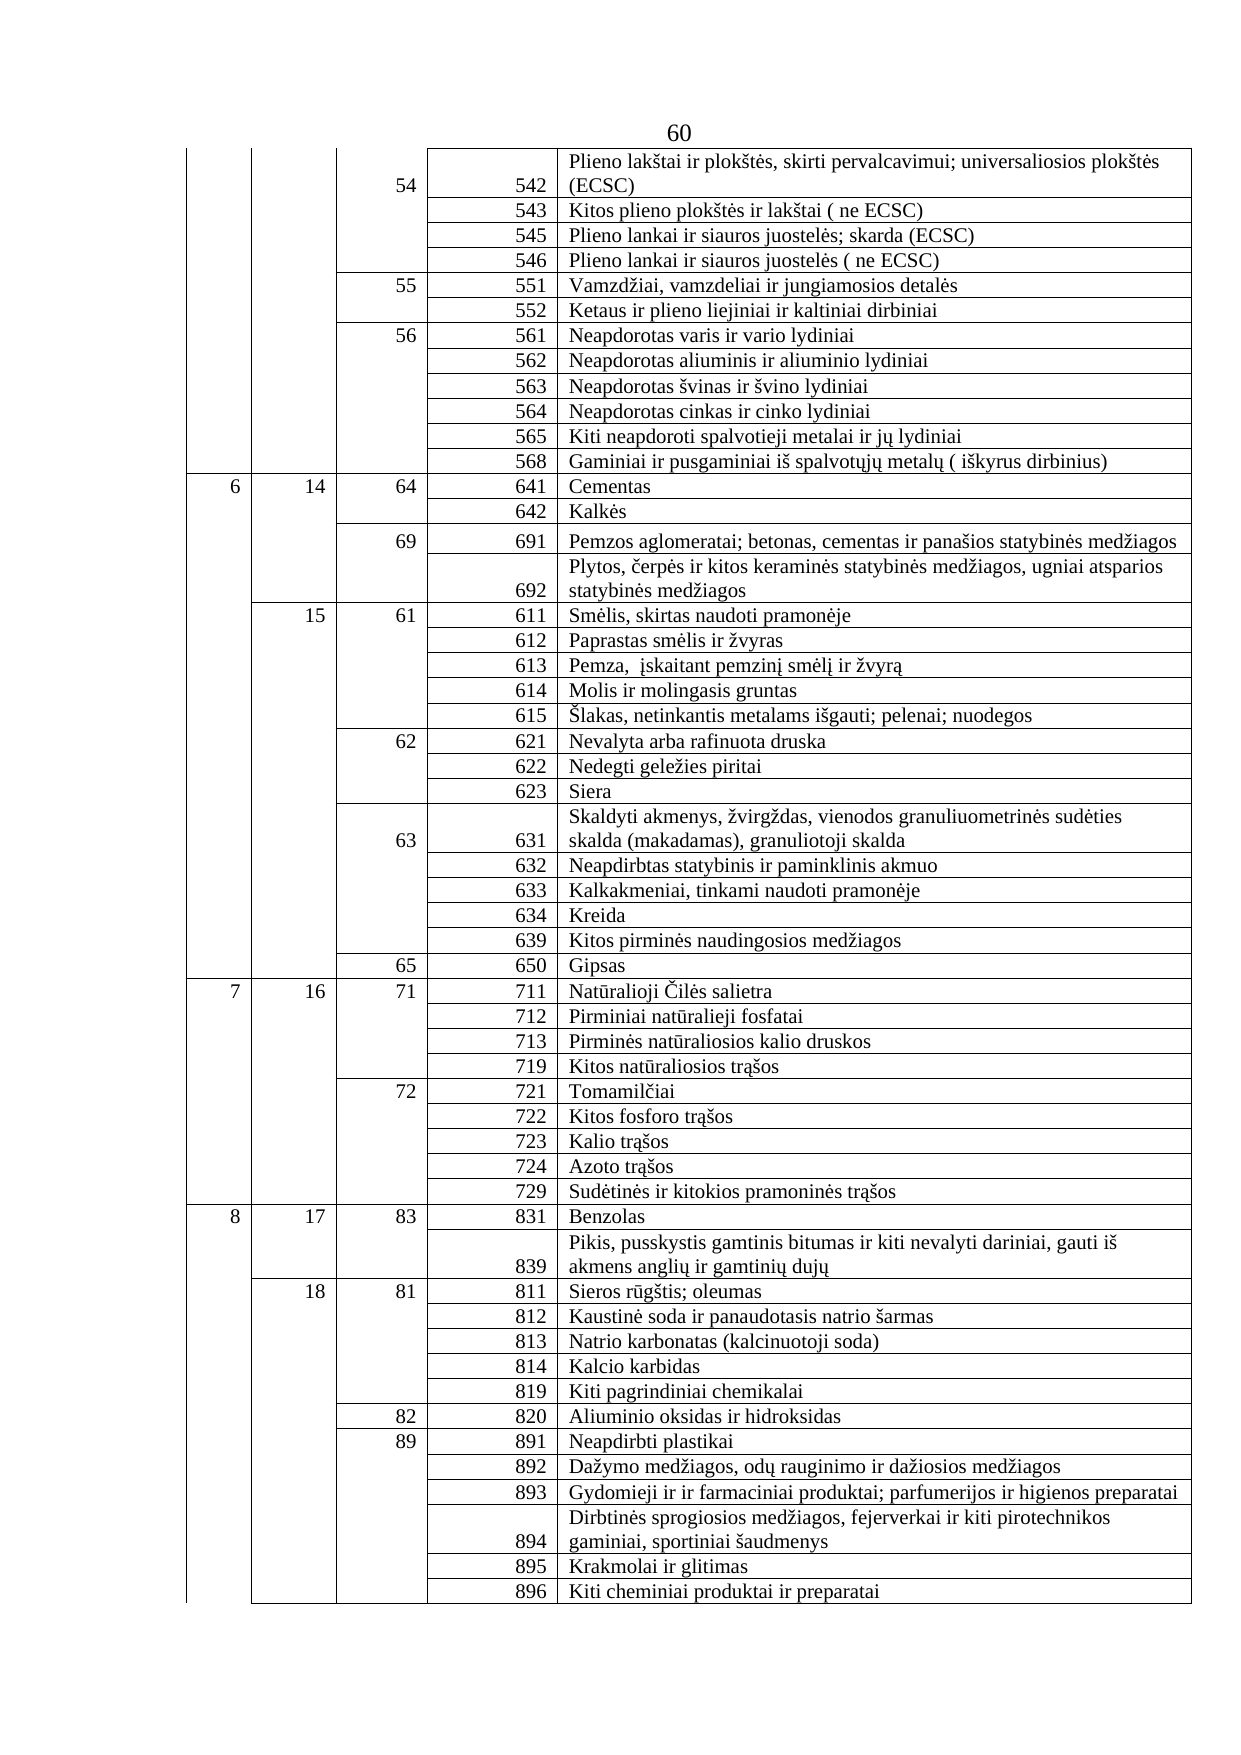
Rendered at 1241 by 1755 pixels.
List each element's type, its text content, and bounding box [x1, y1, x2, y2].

table_cell 621 [428, 729, 557, 753]
table_cell 545 [428, 223, 557, 247]
table_cell [187, 1053, 251, 1078]
table_cell 546 [428, 248, 557, 272]
table_cell [252, 553, 336, 602]
table_cell [337, 1103, 427, 1128]
table_cell [252, 1303, 336, 1328]
table_cell [252, 1028, 336, 1053]
table_cell [252, 1578, 336, 1603]
table_cell [337, 1578, 427, 1603]
table_cell [252, 1428, 336, 1453]
table_cell [187, 553, 251, 602]
table_cell [187, 753, 251, 778]
table_cell Benzolas [558, 1205, 1191, 1228]
table_cell 64 [337, 474, 427, 498]
table_cell Kalkakmeniai, tinkami naudoti pramonėje [558, 878, 1191, 902]
table_cell Gaminiai ir pusgaminiai iš spalvotųjų metalų ( iškyrus dirbinius) [558, 449, 1191, 473]
table_cell 839 [428, 1230, 557, 1278]
table_cell [252, 1378, 336, 1403]
table_cell [187, 322, 251, 347]
table_cell Krakmolai ir glitimas [558, 1554, 1191, 1578]
table_cell 543 [428, 198, 557, 222]
table_cell [252, 627, 336, 652]
table_cell Šlakas, netinkantis metalams išgauti; pelenai; nuodegos [558, 704, 1191, 727]
table_cell [337, 247, 427, 272]
table_cell Gydomieji ir ir farmaciniai produktai; parfumerijos ir higienos preparatai [558, 1480, 1191, 1504]
table_cell [337, 902, 427, 927]
table_cell [252, 1078, 336, 1103]
table_cell 542 [428, 149, 557, 197]
table_cell Dirbtinės sprogiosios medžiagos, fejerverkai ir kiti pirotechnikos gaminiai, sportiniai šaudmenys [558, 1505, 1191, 1553]
table_cell [187, 498, 251, 523]
table_cell [187, 247, 251, 272]
table_cell [337, 1178, 427, 1203]
table_cell Plieno lakštai ir plokštės, skirti pervalcavimui; universaliosios plokštės (ECSC) [558, 149, 1191, 197]
table_cell Gipsas [558, 954, 1191, 977]
table_cell 615 [428, 704, 557, 727]
table_cell Cementas [558, 474, 1191, 498]
table_cell 713 [428, 1029, 557, 1053]
table_cell 811 [428, 1279, 557, 1303]
table_cell 89 [337, 1429, 427, 1453]
table_cell [252, 1103, 336, 1128]
table_cell [187, 1028, 251, 1053]
table_cell Kalkės [558, 499, 1191, 523]
table_cell [187, 1128, 251, 1153]
table_cell 82 [337, 1404, 427, 1428]
table_cell [252, 1454, 336, 1478]
table_cell [252, 1229, 336, 1278]
table_cell [337, 1303, 427, 1328]
table_cell [252, 297, 336, 322]
table_cell [187, 1078, 251, 1103]
table_cell [252, 902, 336, 927]
table_cell 820 [428, 1404, 557, 1428]
table_cell Kitos fosforo trąšos [558, 1104, 1191, 1128]
table_cell [252, 322, 336, 347]
table_cell [337, 448, 427, 473]
table_cell Kitos plieno plokštės ir lakštai ( ne ECSC) [558, 198, 1191, 222]
table_cell [187, 1504, 251, 1553]
table_cell Azoto trąšos [558, 1154, 1191, 1178]
table_cell [187, 148, 251, 197]
table_cell [187, 1353, 251, 1378]
table_cell [187, 1229, 251, 1278]
table_cell 56 [337, 323, 427, 347]
table_cell Sieros rūgštis; oleumas [558, 1279, 1191, 1303]
table_cell [337, 1128, 427, 1153]
table_cell [187, 1178, 251, 1203]
table_cell [252, 677, 336, 702]
table_cell Siera [558, 779, 1191, 803]
table_cell [337, 1003, 427, 1028]
table_cell 7 [187, 979, 251, 1003]
table_cell 17 [252, 1205, 336, 1228]
table_cell [252, 778, 336, 803]
table_cell [252, 523, 336, 553]
table_cell 831 [428, 1205, 557, 1228]
table_cell [337, 652, 427, 677]
table_cell [252, 373, 336, 398]
table_cell Kitos natūraliosios trąšos [558, 1054, 1191, 1078]
table_cell Dažymo medžiagos, odų rauginimo ir dažiosios medžiagos [558, 1455, 1191, 1478]
table_cell 650 [428, 954, 557, 977]
table_cell 71 [337, 979, 427, 1003]
table_cell Plytos, čerpės ir kitos keraminės statybinės medžiagos, ugniai atsparios statybinės medžiagos [558, 554, 1191, 602]
table_cell 634 [428, 903, 557, 927]
table_cell 724 [428, 1154, 557, 1178]
table_cell [252, 803, 336, 852]
table_cell 565 [428, 424, 557, 448]
table_cell Pemzos aglomeratai; betonas, cementas ir panašios statybinės medžiagos [558, 524, 1191, 553]
table_cell Kiti pagrindiniai chemikalai [558, 1379, 1191, 1403]
table_cell Natūralioji Čilės salietra [558, 979, 1191, 1003]
table_cell [337, 927, 427, 952]
table_cell [187, 902, 251, 927]
table_cell [187, 423, 251, 448]
table_cell [337, 348, 427, 372]
table_cell Kitos pirminės naudingosios medžiagos [558, 928, 1191, 952]
table_cell [252, 197, 336, 222]
table_cell Pikis, pusskystis gamtinis bitumas ir kiti nevalyti dariniai, gauti iš akmens anglių ir gamtinių dujų [558, 1230, 1191, 1278]
table_cell [252, 852, 336, 877]
table_cell 633 [428, 878, 557, 902]
table_cell [252, 448, 336, 473]
table_cell [187, 927, 251, 952]
table_cell 632 [428, 853, 557, 877]
table_cell [337, 1153, 427, 1178]
table_cell [337, 1454, 427, 1478]
table_cell [252, 423, 336, 448]
table_cell Neapdirbtas statybinis ir paminklinis akmuo [558, 853, 1191, 877]
table_cell [337, 778, 427, 803]
table_cell [252, 148, 336, 197]
table_cell [337, 1328, 427, 1353]
table_cell [252, 1353, 336, 1378]
table_cell [187, 803, 251, 852]
table_cell Molis ir molingasis gruntas [558, 678, 1191, 702]
table_cell 642 [428, 499, 557, 523]
table_cell [337, 1028, 427, 1053]
table_cell [252, 1403, 336, 1428]
table_cell 62 [337, 729, 427, 753]
table_cell [252, 1128, 336, 1153]
table_cell [187, 1454, 251, 1478]
table_cell [187, 448, 251, 473]
table_cell 896 [428, 1579, 557, 1603]
table_cell [187, 877, 251, 902]
table_cell 14 [252, 474, 336, 498]
table_cell 564 [428, 399, 557, 423]
table_cell 813 [428, 1329, 557, 1353]
table_cell [187, 602, 251, 627]
table_cell 894 [428, 1505, 557, 1553]
table_cell 623 [428, 779, 557, 803]
table_cell [252, 247, 336, 272]
table_cell 6 [187, 474, 251, 498]
table_cell 729 [428, 1179, 557, 1203]
table_cell [252, 398, 336, 423]
table_cell 16 [252, 979, 336, 1003]
table_cell 612 [428, 628, 557, 652]
table_cell 614 [428, 678, 557, 702]
table_cell [252, 348, 336, 372]
table_cell [252, 272, 336, 297]
table_cell [337, 1378, 427, 1403]
table_cell Kreida [558, 903, 1191, 927]
table_cell 641 [428, 474, 557, 498]
table_cell Kalcio karbidas [558, 1354, 1191, 1378]
table_cell [187, 1378, 251, 1403]
table_cell [252, 877, 336, 902]
table_cell [187, 627, 251, 652]
table_cell 15 [252, 603, 336, 627]
table_cell [337, 852, 427, 877]
table_cell Pemza, įskaitant pemzinį smėlį ir žvyrą [558, 653, 1191, 677]
table_cell [252, 1178, 336, 1203]
table_cell 893 [428, 1480, 557, 1504]
table_cell [187, 703, 251, 727]
table_cell [252, 927, 336, 952]
table_cell [187, 348, 251, 372]
table_cell Aliuminio oksidas ir hidroksidas [558, 1404, 1191, 1428]
table_cell [337, 297, 427, 322]
table_cell Skaldyti akmenys, žvirgždas, vienodos granuliuometrinės sudėties skalda (makadamas), granuliotoji skalda [558, 804, 1191, 852]
table_cell 722 [428, 1104, 557, 1128]
table_cell Neapdorotas aliuminis ir aliuminio lydiniai [558, 349, 1191, 372]
table_cell 611 [428, 603, 557, 627]
table_cell 812 [428, 1304, 557, 1328]
table_cell [187, 1553, 251, 1578]
table_cell [187, 852, 251, 877]
table_cell 711 [428, 979, 557, 1003]
table_cell 895 [428, 1554, 557, 1578]
table_cell [252, 703, 336, 727]
table_cell 8 [187, 1205, 251, 1228]
table_cell [252, 1328, 336, 1353]
table_cell Sudėtinės ir kitokios pramoninės trąšos [558, 1179, 1191, 1203]
table_cell [337, 553, 427, 602]
table_cell 721 [428, 1079, 557, 1103]
table_cell Plieno lankai ir siauros juostelės ( ne ECSC) [558, 248, 1191, 272]
table_cell 712 [428, 1004, 557, 1028]
table_cell [337, 1353, 427, 1378]
table_cell Kalio trąšos [558, 1129, 1191, 1153]
table_cell [187, 1153, 251, 1178]
table_cell 63 [337, 804, 427, 852]
table_cell [187, 1003, 251, 1028]
table_cell [187, 953, 251, 977]
table_cell 891 [428, 1429, 557, 1453]
table_cell [252, 753, 336, 778]
table_cell Nedegti geležies piritai [558, 754, 1191, 778]
table_cell [187, 652, 251, 677]
table_cell 568 [428, 449, 557, 473]
table_cell [337, 703, 427, 727]
table_cell [337, 398, 427, 423]
table_cell Paprastas smėlis ir žvyras [558, 628, 1191, 652]
table_cell [187, 1479, 251, 1504]
table_cell [187, 1578, 251, 1603]
table_cell [252, 1479, 336, 1504]
table_cell 551 [428, 273, 557, 297]
table_cell [187, 373, 251, 398]
table_cell [187, 197, 251, 222]
table_cell [187, 1303, 251, 1328]
table_cell [187, 1278, 251, 1303]
table_cell [252, 1053, 336, 1078]
table_cell Kaustinė soda ir panaudotasis natrio šarmas [558, 1304, 1191, 1328]
table_cell Smėlis, skirtas naudoti pramonėje [558, 603, 1191, 627]
table_cell 562 [428, 349, 557, 372]
table_cell [337, 498, 427, 523]
table_cell 819 [428, 1379, 557, 1403]
table_cell [252, 1003, 336, 1028]
table_cell 719 [428, 1054, 557, 1078]
table_cell [252, 498, 336, 523]
table_cell 55 [337, 273, 427, 297]
table_cell 18 [252, 1279, 336, 1303]
table_cell [337, 1229, 427, 1278]
table_cell 691 [428, 524, 557, 553]
table_cell 631 [428, 804, 557, 852]
table_cell [252, 652, 336, 677]
table_cell 83 [337, 1205, 427, 1228]
table_cell [337, 753, 427, 778]
table_cell Neapdorotas švinas ir švino lydiniai [558, 374, 1191, 398]
table_cell 622 [428, 754, 557, 778]
table_cell [187, 778, 251, 803]
table_cell [187, 1103, 251, 1128]
table_cell 81 [337, 1279, 427, 1303]
table_cell Vamzdžiai, vamzdeliai ir jungiamosios detalės [558, 273, 1191, 297]
table_cell [337, 423, 427, 448]
table_cell 639 [428, 928, 557, 952]
table_cell 892 [428, 1455, 557, 1478]
table_cell [252, 1504, 336, 1553]
table_cell 72 [337, 1079, 427, 1103]
table_cell [187, 222, 251, 247]
table_cell Neapdirbti plastikai [558, 1429, 1191, 1453]
table_cell [187, 728, 251, 753]
table_cell [252, 1153, 336, 1178]
table_cell Kiti neapdoroti spalvotieji metalai ir jų lydiniai [558, 424, 1191, 448]
table_cell 814 [428, 1354, 557, 1378]
table_cell [187, 677, 251, 702]
table_cell Kiti cheminiai produktai ir preparatai [558, 1579, 1191, 1603]
table_cell Tomamilčiai [558, 1079, 1191, 1103]
table_cell [187, 523, 251, 553]
table_cell [337, 197, 427, 222]
table_cell [337, 373, 427, 398]
table_cell Pirminės natūraliosios kalio druskos [558, 1029, 1191, 1053]
table_cell [337, 222, 427, 247]
table_cell 563 [428, 374, 557, 398]
table_cell 61 [337, 603, 427, 627]
table_cell Neapdorotas cinkas ir cinko lydiniai [558, 399, 1191, 423]
table_cell 54 [337, 148, 427, 197]
table_cell Plieno lankai ir siauros juostelės; skarda (ECSC) [558, 223, 1191, 247]
table_cell [337, 877, 427, 902]
table_cell Ketaus ir plieno liejiniai ir kaltiniai dirbiniai [558, 298, 1191, 322]
table_cell 692 [428, 554, 557, 602]
table_cell [252, 1553, 336, 1578]
table_cell Pirminiai natūralieji fosfatai [558, 1004, 1191, 1028]
table_cell [187, 272, 251, 297]
table_cell Nevalyta arba rafinuota druska [558, 729, 1191, 753]
table_cell Neapdorotas varis ir vario lydiniai [558, 323, 1191, 347]
table_cell [337, 1553, 427, 1578]
table_cell [187, 398, 251, 423]
table_cell 561 [428, 323, 557, 347]
table_cell [187, 1403, 251, 1428]
table_cell Natrio karbonatas (kalcinuotoji soda) [558, 1329, 1191, 1353]
table_cell 552 [428, 298, 557, 322]
table_cell [187, 1328, 251, 1353]
table_cell 65 [337, 954, 427, 977]
table_cell 723 [428, 1129, 557, 1153]
table_cell 69 [337, 524, 427, 553]
table_cell [337, 1053, 427, 1078]
table_cell [252, 222, 336, 247]
table_cell [337, 677, 427, 702]
table_cell [337, 1479, 427, 1504]
table_cell [252, 728, 336, 753]
table_cell [187, 1428, 251, 1453]
table_cell [337, 627, 427, 652]
table_cell [187, 297, 251, 322]
table_cell [337, 1504, 427, 1553]
table_cell 613 [428, 653, 557, 677]
table_cell [252, 953, 336, 977]
